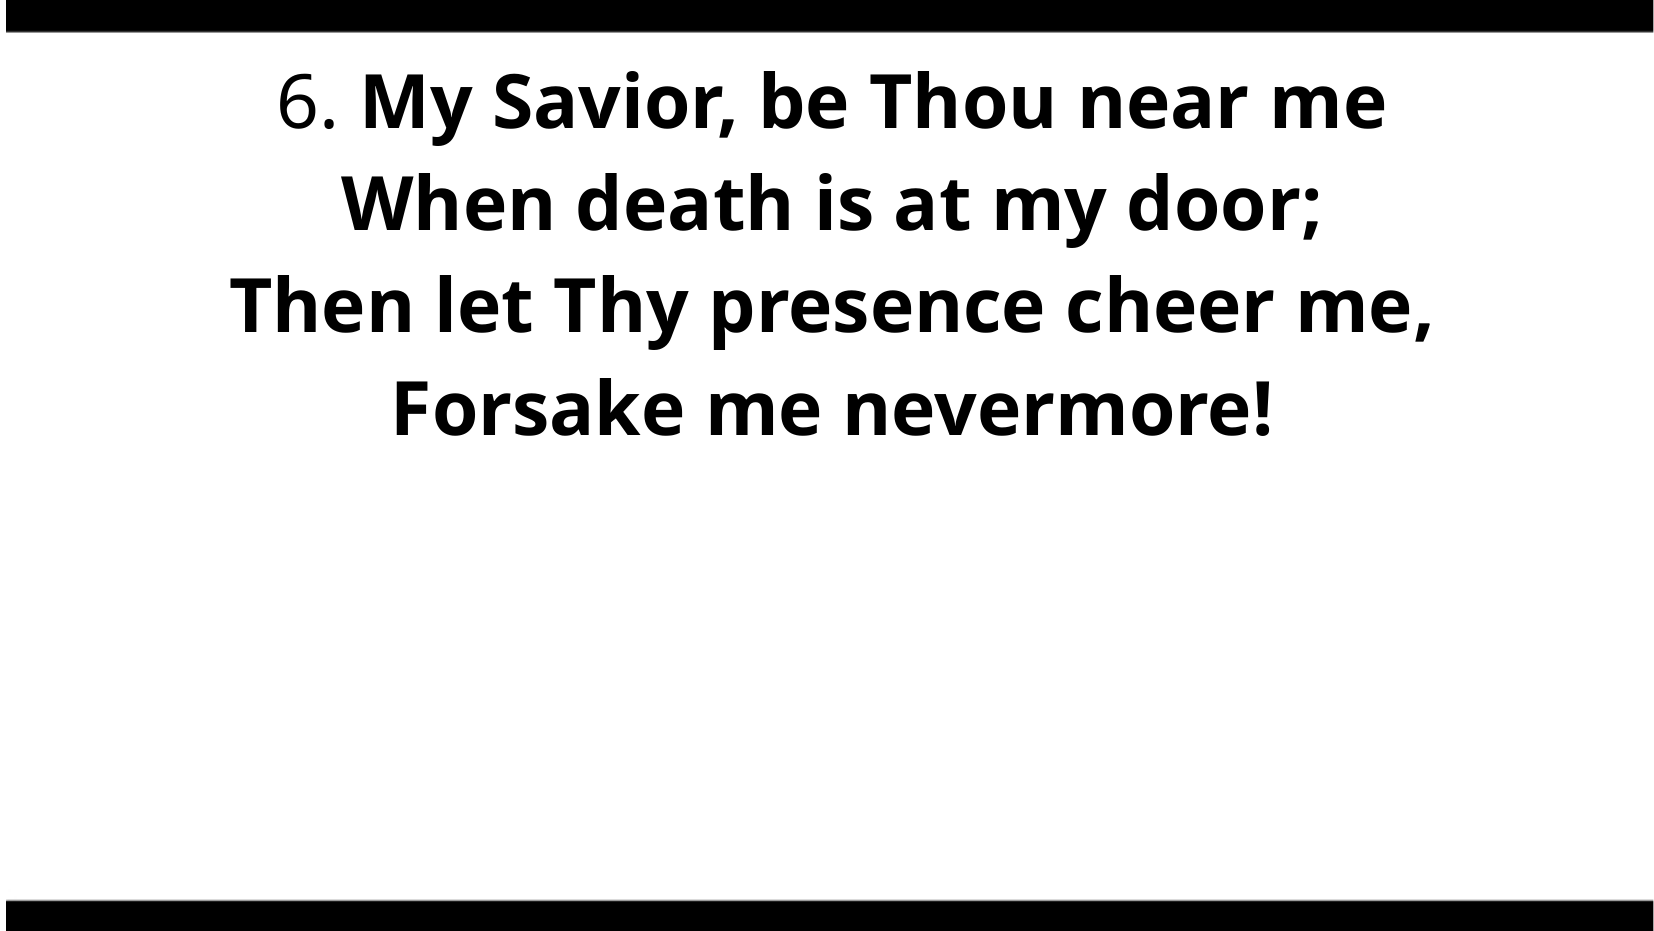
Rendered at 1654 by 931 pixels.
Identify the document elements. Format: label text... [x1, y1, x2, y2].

picture [6, 0, 1654, 931]
text_box 6. My Savior, be Thou near me When death is at my door; Then let Thy presence cheer me, Forsake me nevermore! [60, 40, 1606, 455]
